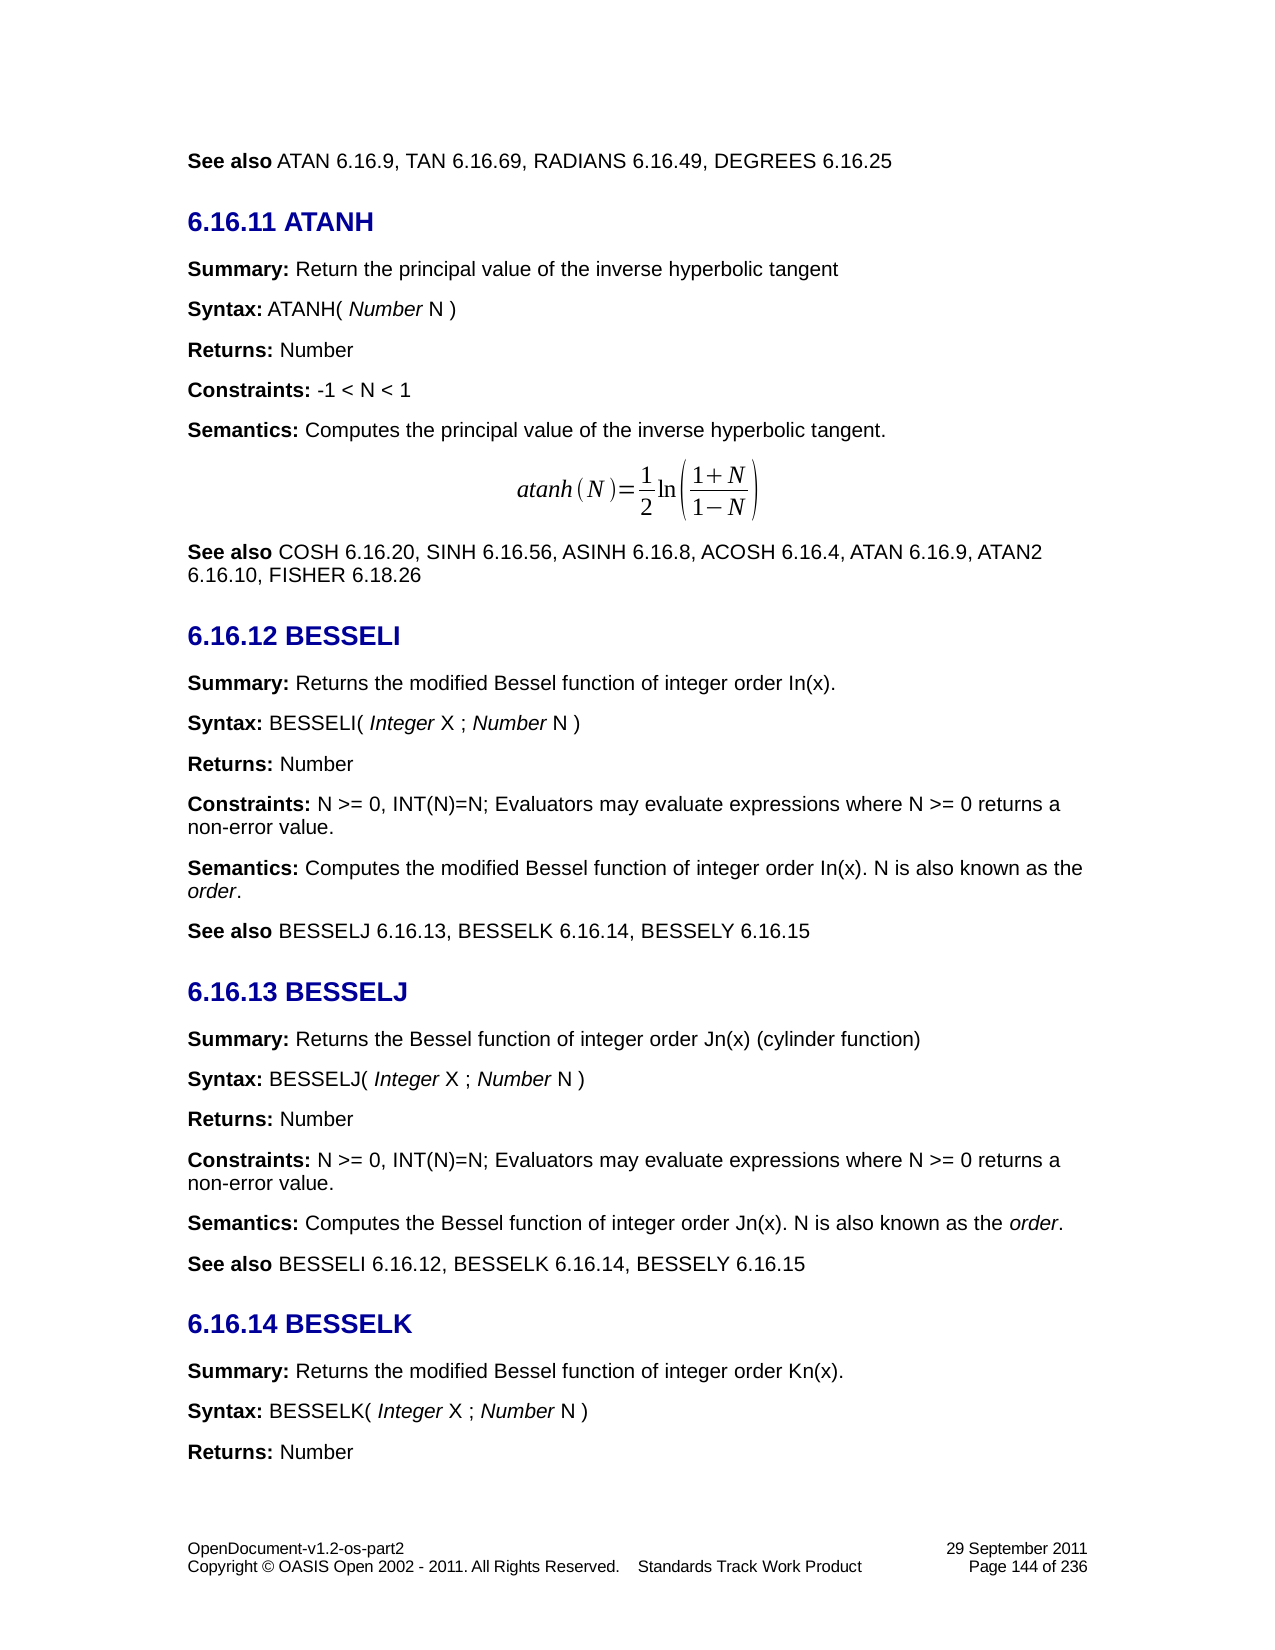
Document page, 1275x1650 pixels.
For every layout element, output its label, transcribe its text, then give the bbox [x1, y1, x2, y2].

text Summary: Returns the modified Bessel function of integer order Kn(x). [187, 1360, 1088, 1383]
text Syntax: BESSELI( Integer X ; Number N ) [187, 712, 1088, 735]
text Syntax: BESSELK( Integer X ; Number N ) [187, 1400, 1088, 1423]
text Semantics: Computes the modified Bessel function of integer order In(x). N is also known as the order. [187, 856, 1088, 903]
text Constraints: -1 < N < 1 [187, 378, 1088, 402]
text Summary: Return the principal value of the inverse hyperbolic tangent [187, 258, 1088, 281]
text Syntax: BESSELJ( Integer X ; Number N ) [187, 1068, 1088, 1091]
text Syntax: ATANH( Number N ) [187, 298, 1088, 321]
subtitle BESSELK [187, 1309, 1088, 1339]
text Returns: Number [187, 338, 1088, 362]
text See also COSH 6.16.20, SINH 6.16.56, ASINH 6.16.8, ACOSH 6.16.4, ATAN 6.16.9, ATAN2 6.16.10, FISHER 6.18.26 [187, 540, 1088, 587]
text Returns: Number [187, 1440, 1088, 1464]
text Constraints: N >= 0, INT(N)=N; Evaluators may evaluate expressions where N >= 0 returns a non-error value. [187, 792, 1088, 839]
text Returns: Number [187, 1108, 1088, 1131]
subtitle ATANH [187, 207, 1088, 237]
text See also BESSELI 6.16.12, BESSELK 6.16.14, BESSELY 6.16.15 [187, 1252, 1088, 1276]
text See also BESSELJ 6.16.13, BESSELK 6.16.14, BESSELY 6.16.15 [187, 920, 1088, 943]
subtitle BESSELI [187, 621, 1088, 651]
text Semantics: Computes the Bessel function of integer order Jn(x). N is also known as the order. [187, 1212, 1088, 1235]
text Summary: Returns the modified Bessel function of integer order In(x). [187, 672, 1088, 695]
text Constraints: N >= 0, INT(N)=N; Evaluators may evaluate expressions where N >= 0 returns a non-error value. [187, 1148, 1088, 1195]
text See also ATAN 6.16.9, TAN 6.16.69, RADIANS 6.16.49, DEGREES 6.16.25 [187, 150, 1088, 173]
text Semantics: Computes the principal value of the inverse hyperbolic tangent. [187, 418, 1088, 442]
subtitle BESSELJ [187, 977, 1088, 1007]
text Returns: Number [187, 752, 1088, 776]
text Summary: Returns the Bessel function of integer order Jn(x) (cylinder function) [187, 1027, 1088, 1051]
